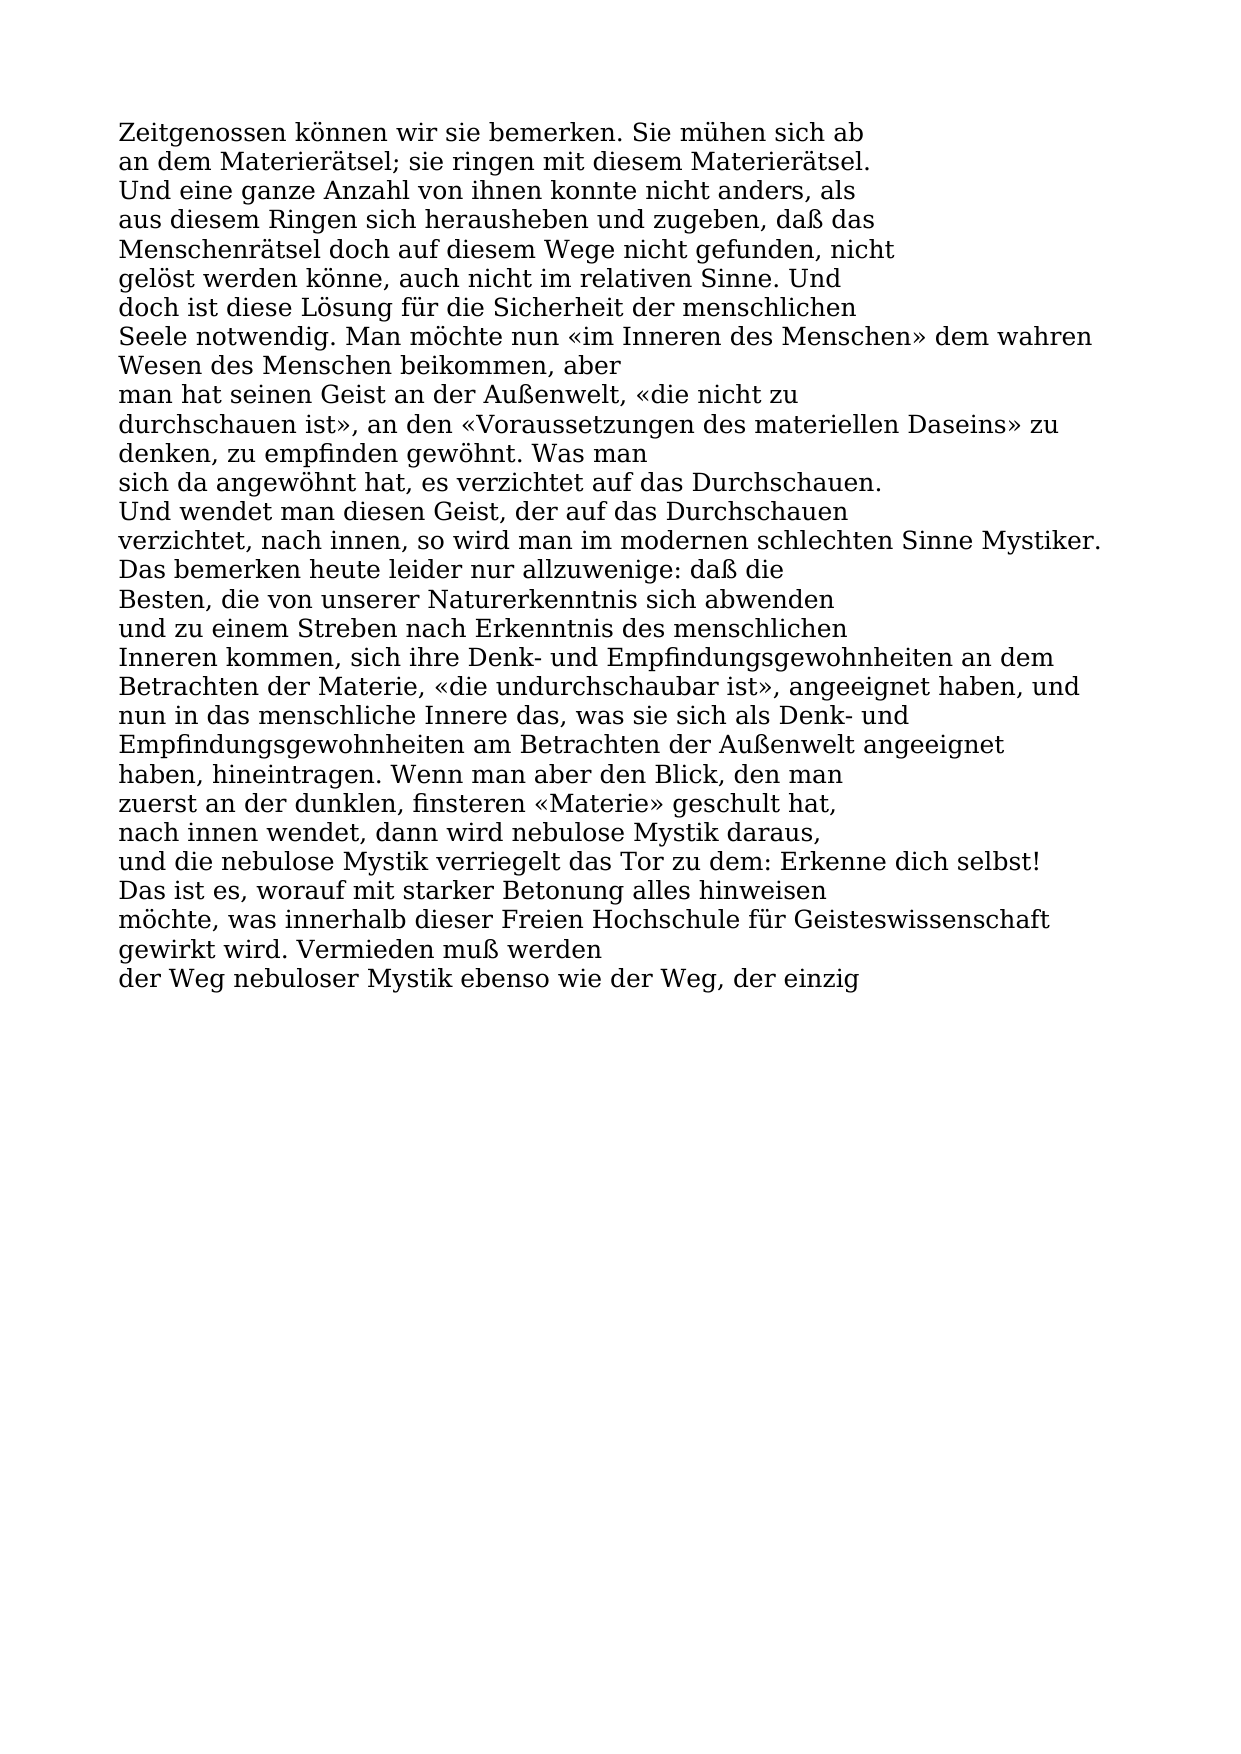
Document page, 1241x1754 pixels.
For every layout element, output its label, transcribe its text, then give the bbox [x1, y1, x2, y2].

text an dem Materierätsel; sie ringen mit diesem Materierätsel. [118, 147, 1122, 176]
text Und eine ganze Anzahl von ihnen konnte nicht anders, als [118, 176, 1122, 206]
text sich da angewöhnt hat, es verzichtet auf das Durchschauen. [118, 468, 1122, 497]
text gelöst werden könne, auch nicht im relativen Sinne. Und [118, 264, 1122, 293]
text der Weg nebuloser Mystik ebenso wie der Weg, der einzig [118, 964, 1122, 993]
text zuerst an der dunklen, finsteren «Materie» geschult hat, [118, 789, 1122, 818]
text Seele notwendig. Man möchte nun «im Inneren des Menschen» dem wahren Wesen des Menschen beikommen, aber [118, 322, 1122, 381]
text Besten, die von unserer Naturerkenntnis sich abwenden [118, 585, 1122, 614]
text haben, hineintragen. Wenn man aber den Blick, den man [118, 760, 1122, 789]
text Das bemerken heute leider nur allzuwenige: daß die [118, 556, 1122, 585]
text Menschenrätsel doch auf diesem Wege nicht gefunden, nicht [118, 235, 1122, 264]
text man hat seinen Geist an der Außenwelt, «die nicht zu [118, 381, 1122, 410]
text verzichtet, nach innen, so wird man im modernen schlechten Sinne Mystiker. [118, 526, 1122, 556]
text Das ist es, worauf mit starker Betonung alles hinweisen [118, 876, 1122, 906]
text nach innen wendet, dann wird nebulose Mystik daraus, [118, 818, 1122, 847]
text und zu einem Streben nach Erkenntnis des menschlichen [118, 614, 1122, 643]
text durchschauen ist», an den «Voraussetzungen des materiellen Daseins» zu denken, zu empfinden gewöhnt. Was man [118, 410, 1122, 468]
text möchte, was innerhalb dieser Freien Hochschule für Geisteswissenschaft gewirkt wird. Vermieden muß werden [118, 906, 1122, 964]
text doch ist diese Lösung für die Sicherheit der menschlichen [118, 293, 1122, 322]
text Inneren kommen, sich ihre Denk- und Empfindungsgewohnheiten an dem Betrachten der Materie, «die undurchschaubar ist», angeeignet haben, und nun in das menschliche Innere das, was sie sich als Denk- und Empfindungsgewohnheiten am Betrachten der Außenwelt angeeignet [118, 643, 1122, 760]
text und die nebulose Mystik verriegelt das Tor zu dem: Erkenne dich selbst! [118, 847, 1122, 876]
text Und wendet man diesen Geist, der auf das Durchschauen [118, 497, 1122, 526]
text aus diesem Ringen sich herausheben und zugeben, daß das [118, 206, 1122, 235]
text Zeitgenossen können wir sie bemerken. Sie mühen sich ab [118, 118, 1122, 147]
